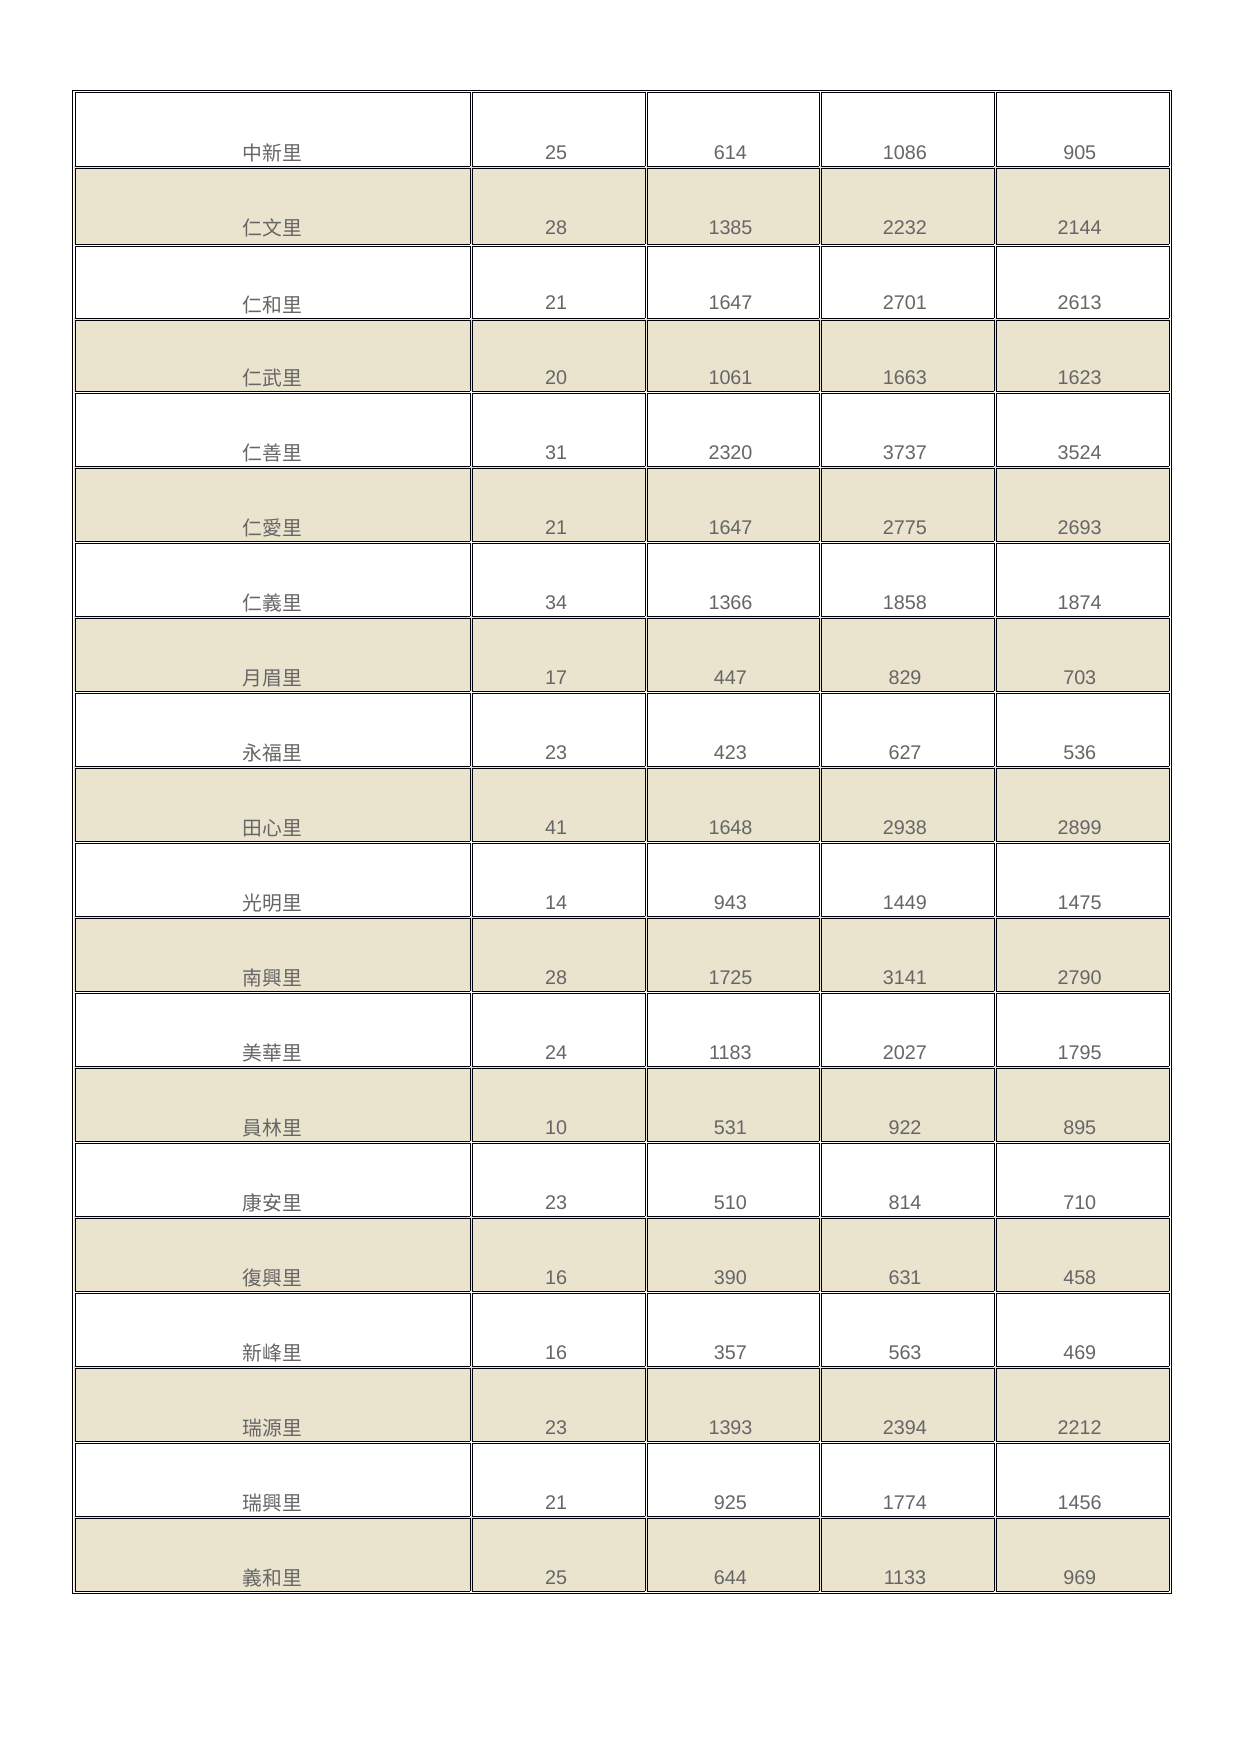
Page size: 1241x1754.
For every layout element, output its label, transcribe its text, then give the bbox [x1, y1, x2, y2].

table_cell 3737 [822, 394, 994, 466]
table_cell 25 [473, 93, 645, 166]
table_cell 田心里 [76, 769, 470, 841]
table_cell 703 [997, 619, 1169, 691]
table_cell 20 [473, 321, 645, 391]
table_cell 34 [473, 544, 645, 616]
table_cell 390 [648, 1219, 819, 1291]
table_cell 新峰里 [76, 1294, 470, 1366]
table_cell 瑞源里 [76, 1369, 470, 1441]
table_cell 24 [473, 994, 645, 1066]
table_cell 1449 [822, 844, 994, 916]
table_cell 21 [473, 469, 645, 541]
table_cell 644 [648, 1519, 819, 1591]
table_cell 17 [473, 619, 645, 691]
table_cell 2790 [997, 919, 1169, 991]
table_cell 1393 [648, 1369, 819, 1441]
table_cell 1795 [997, 994, 1169, 1066]
table_cell 1475 [997, 844, 1169, 916]
table_cell 41 [473, 769, 645, 841]
table_cell 814 [822, 1144, 994, 1216]
table_cell 美華里 [76, 994, 470, 1066]
table_cell 2899 [997, 769, 1169, 841]
table_cell 969 [997, 1519, 1169, 1591]
table_cell 仁和里 [76, 247, 470, 318]
table_cell 943 [648, 844, 819, 916]
table_cell 1061 [648, 321, 819, 391]
table_cell 仁善里 [76, 394, 470, 466]
table_cell 28 [473, 919, 645, 991]
table_cell 357 [648, 1294, 819, 1366]
table_cell 16 [473, 1294, 645, 1366]
table_cell 2613 [997, 247, 1169, 318]
table_cell 25 [473, 1519, 645, 1591]
table_cell 2775 [822, 469, 994, 541]
table_cell 895 [997, 1069, 1169, 1141]
table_cell 南興里 [76, 919, 470, 991]
table_cell 1647 [648, 247, 819, 318]
table_cell 905 [997, 93, 1169, 166]
table_cell 2232 [822, 169, 994, 244]
table_cell 3141 [822, 919, 994, 991]
table_cell 1663 [822, 321, 994, 391]
table_cell 563 [822, 1294, 994, 1366]
table_cell 922 [822, 1069, 994, 1141]
table_cell 2938 [822, 769, 994, 841]
table_cell 21 [473, 247, 645, 318]
table_cell 仁文里 [76, 169, 470, 244]
table_cell 2144 [997, 169, 1169, 244]
table_cell 614 [648, 93, 819, 166]
table_cell 1647 [648, 469, 819, 541]
table_cell 光明里 [76, 844, 470, 916]
table_cell 28 [473, 169, 645, 244]
table_cell 1366 [648, 544, 819, 616]
table_cell 925 [648, 1444, 819, 1516]
table_cell 447 [648, 619, 819, 691]
table_cell 531 [648, 1069, 819, 1141]
table_cell 1874 [997, 544, 1169, 616]
table_cell 2693 [997, 469, 1169, 541]
table_cell 義和里 [76, 1519, 470, 1591]
table_cell 仁愛里 [76, 469, 470, 541]
table_cell 14 [473, 844, 645, 916]
table_cell 3524 [997, 394, 1169, 466]
table_cell 31 [473, 394, 645, 466]
table_cell 1774 [822, 1444, 994, 1516]
table_cell 1456 [997, 1444, 1169, 1516]
table_cell 員林里 [76, 1069, 470, 1141]
table_cell 23 [473, 1144, 645, 1216]
table_cell 中新里 [76, 93, 470, 166]
table_cell 瑞興里 [76, 1444, 470, 1516]
table_cell 16 [473, 1219, 645, 1291]
table_cell 10 [473, 1069, 645, 1141]
table_cell 1858 [822, 544, 994, 616]
table_cell 536 [997, 694, 1169, 766]
table_cell 1183 [648, 994, 819, 1066]
table_cell 627 [822, 694, 994, 766]
table_cell 2320 [648, 394, 819, 466]
table_cell 2027 [822, 994, 994, 1066]
table_cell 23 [473, 1369, 645, 1441]
table_cell 1133 [822, 1519, 994, 1591]
table_cell 康安里 [76, 1144, 470, 1216]
table_cell 1623 [997, 321, 1169, 391]
table_cell 2394 [822, 1369, 994, 1441]
table_cell 1086 [822, 93, 994, 166]
table_cell 仁義里 [76, 544, 470, 616]
table_cell 458 [997, 1219, 1169, 1291]
table_cell 月眉里 [76, 619, 470, 691]
table_cell 1385 [648, 169, 819, 244]
table_cell 1648 [648, 769, 819, 841]
table_cell 復興里 [76, 1219, 470, 1291]
table_cell 510 [648, 1144, 819, 1216]
table_cell 1725 [648, 919, 819, 991]
table_cell 21 [473, 1444, 645, 1516]
table_cell 23 [473, 694, 645, 766]
table_cell 469 [997, 1294, 1169, 1366]
table_cell 仁武里 [76, 321, 470, 391]
table_cell 631 [822, 1219, 994, 1291]
table_cell 永福里 [76, 694, 470, 766]
table_cell 423 [648, 694, 819, 766]
table_cell 2212 [997, 1369, 1169, 1441]
table_cell 2701 [822, 247, 994, 318]
table_cell 829 [822, 619, 994, 691]
table_cell 710 [997, 1144, 1169, 1216]
